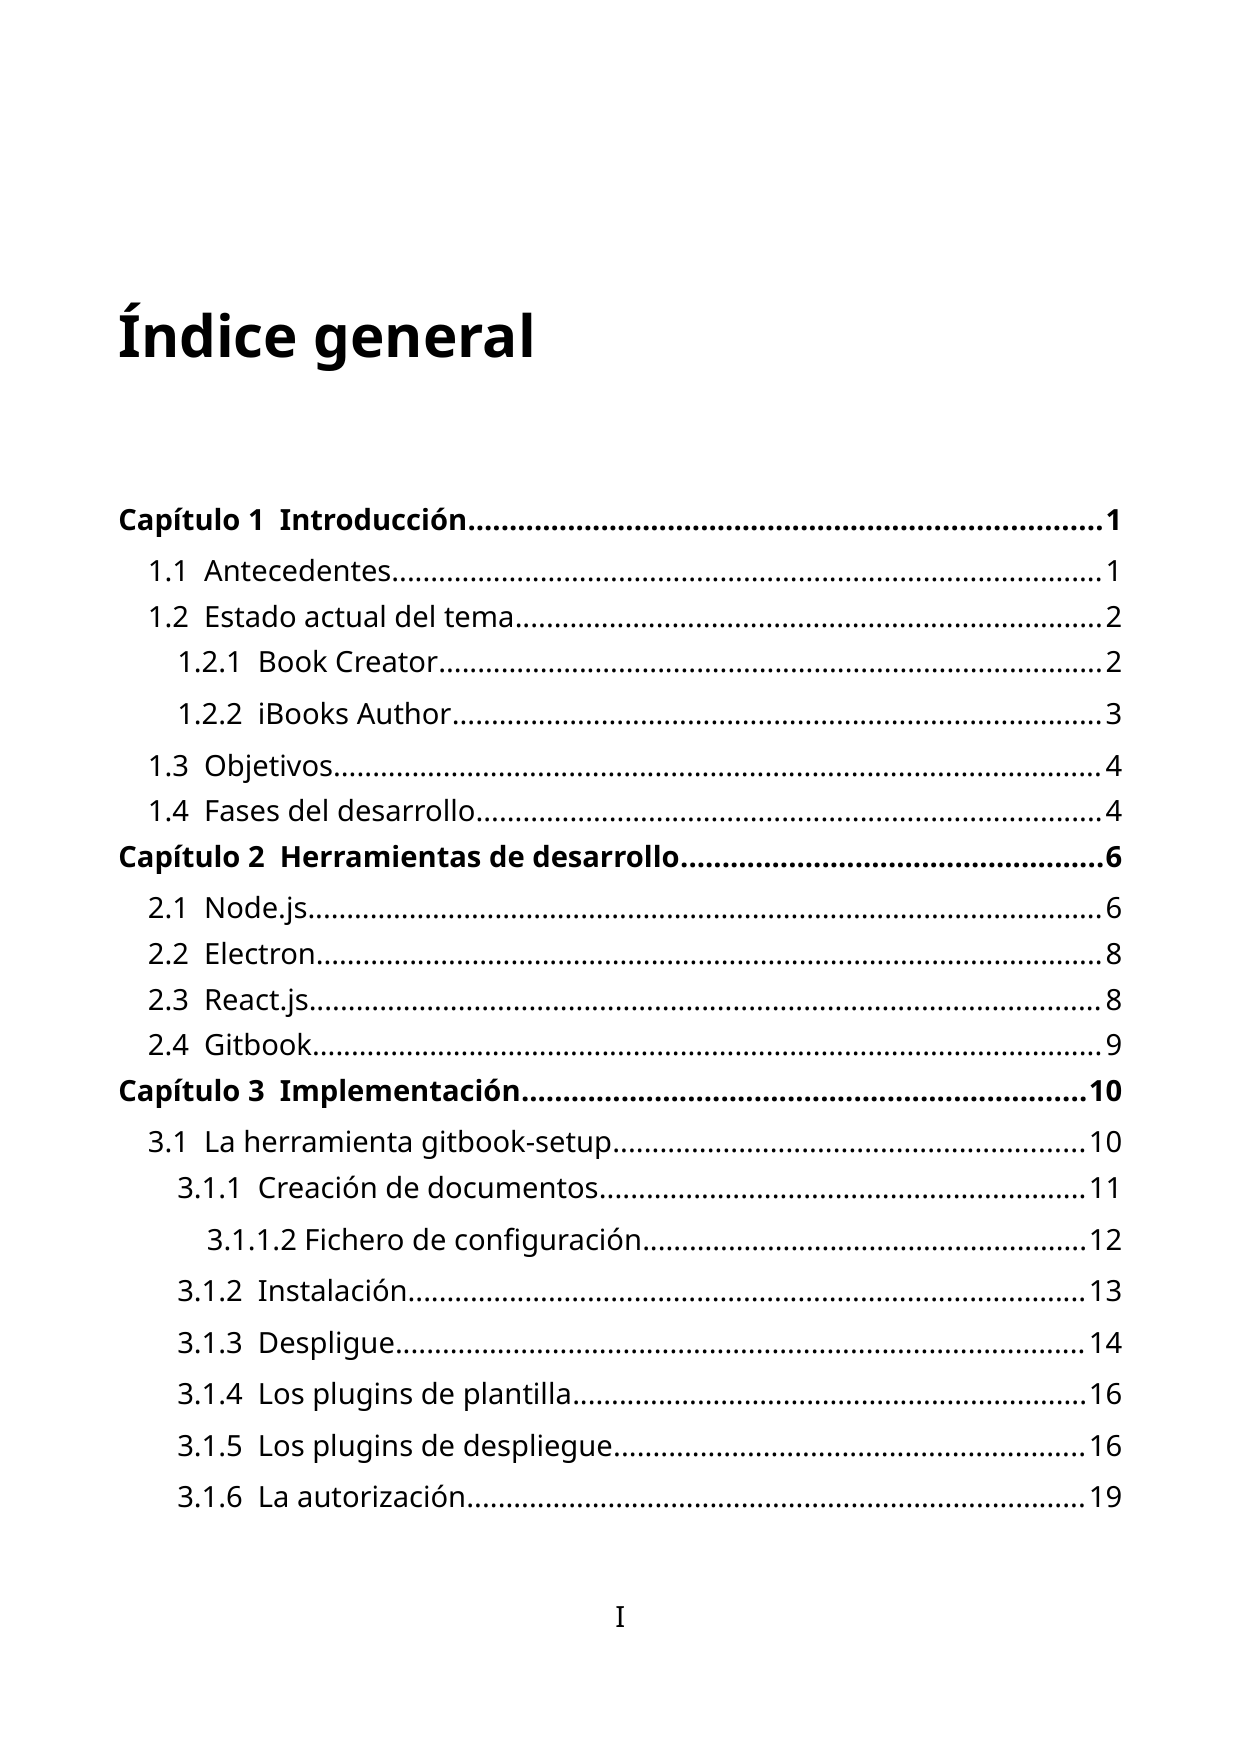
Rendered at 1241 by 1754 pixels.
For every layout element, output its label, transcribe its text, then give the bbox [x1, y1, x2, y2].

text Capítulo 3 Implementación 10 [118, 1070, 1122, 1110]
text 3.1.5 Los plugins de despliegue 16 [177, 1425, 1122, 1465]
text 2.2 Electron 8 [148, 933, 1122, 973]
text 1.2.2 iBooks Author 3 [177, 693, 1122, 733]
subtitle Índice general [118, 295, 1122, 375]
text 3.1 La herramienta gitbook-setup 10 [148, 1122, 1122, 1161]
text 2.4 Gitbook 9 [148, 1024, 1122, 1064]
text 2.3 React.js 8 [148, 979, 1122, 1018]
text 3.1.1 Creación de documentos 11 [177, 1167, 1122, 1207]
text 1.1 Antecedentes 1 [148, 550, 1122, 590]
text 3.1.3 Despligue 14 [177, 1322, 1122, 1362]
text 3.1.1.2 Fichero de configuración 12 [207, 1219, 1122, 1258]
text Capítulo 2 Herramientas de desarrollo 6 [118, 836, 1122, 876]
text 1.2 Estado actual del tema 2 [148, 596, 1122, 636]
text 1.2.1 Book Creator 2 [177, 642, 1122, 681]
text Capítulo 1 Introducción 1 [118, 499, 1122, 538]
text 3.1.4 Los plugins de plantilla 16 [177, 1373, 1122, 1413]
text 1.4 Fases del desarrollo 4 [148, 790, 1122, 830]
text 3.1.2 Instalación 13 [177, 1270, 1122, 1310]
text 2.1 Node.js 6 [148, 888, 1122, 927]
text 3.1.6 La autorización 19 [177, 1477, 1122, 1516]
text 1.3 Objetivos 4 [148, 745, 1122, 784]
